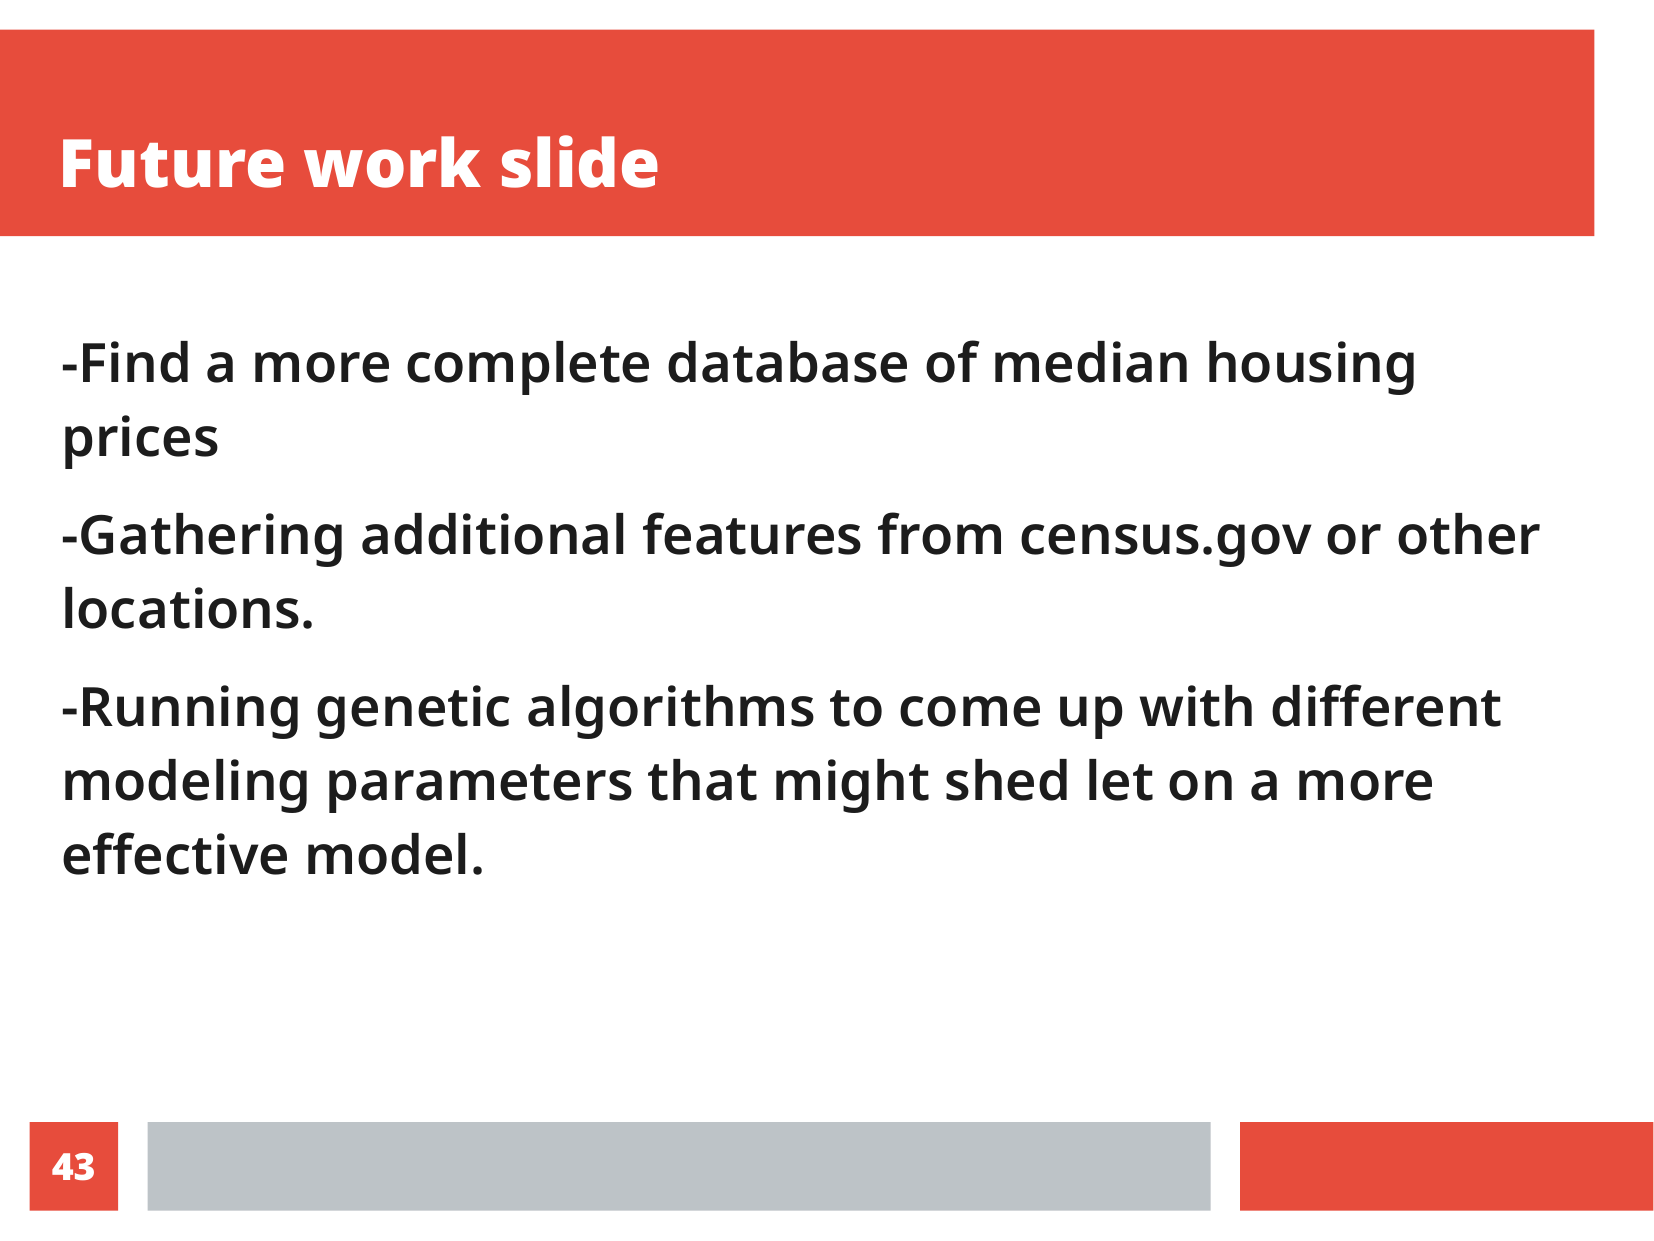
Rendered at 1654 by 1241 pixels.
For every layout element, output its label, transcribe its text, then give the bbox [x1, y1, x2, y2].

list -Find a more complete database of median housing prices -Gathering additional features from census.gov or other locations. -Running genetic algorithms to come up with different modeling parameters that might shed let on a more effective model. [61, 324, 1568, 1093]
title Future work slide [59, 59, 1595, 207]
